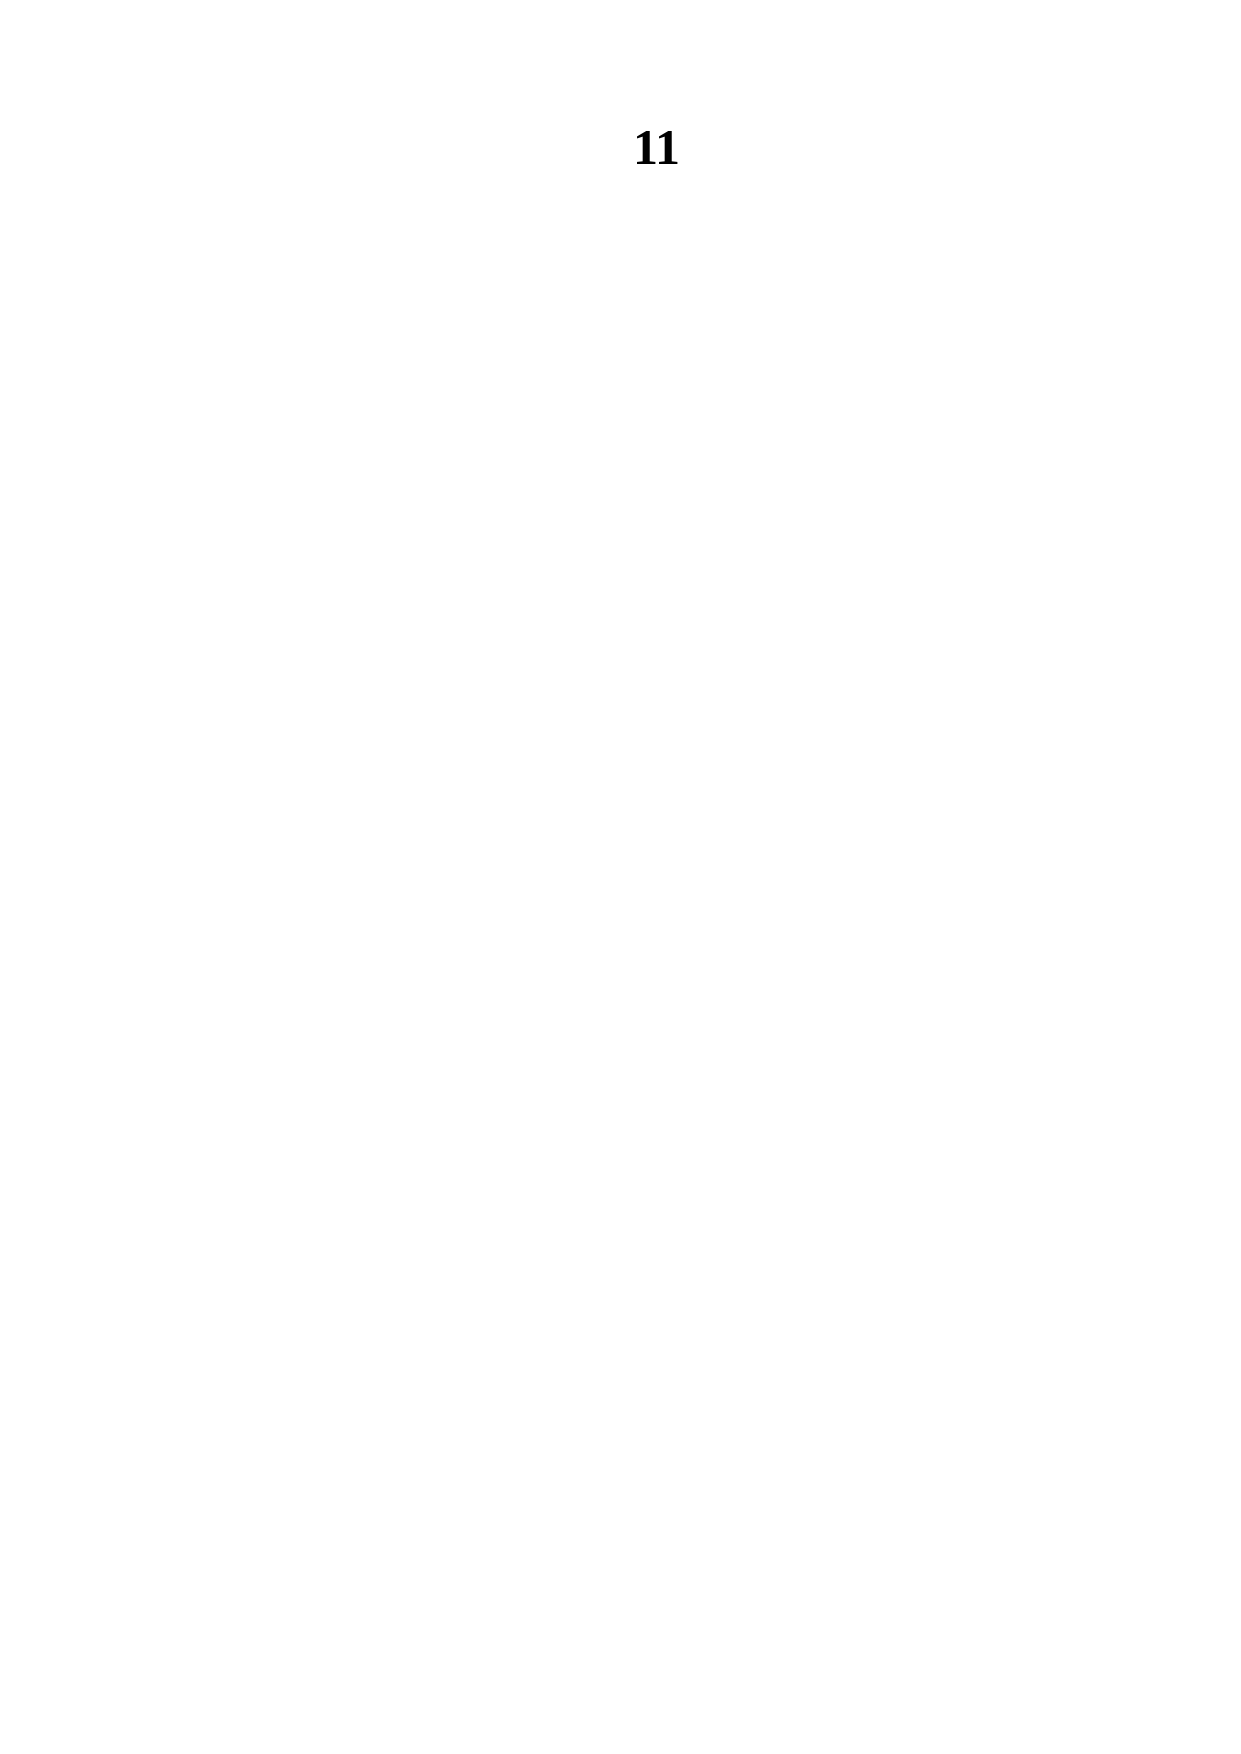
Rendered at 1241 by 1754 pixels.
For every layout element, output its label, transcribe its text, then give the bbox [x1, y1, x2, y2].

title 11 [118, 118, 1122, 176]
